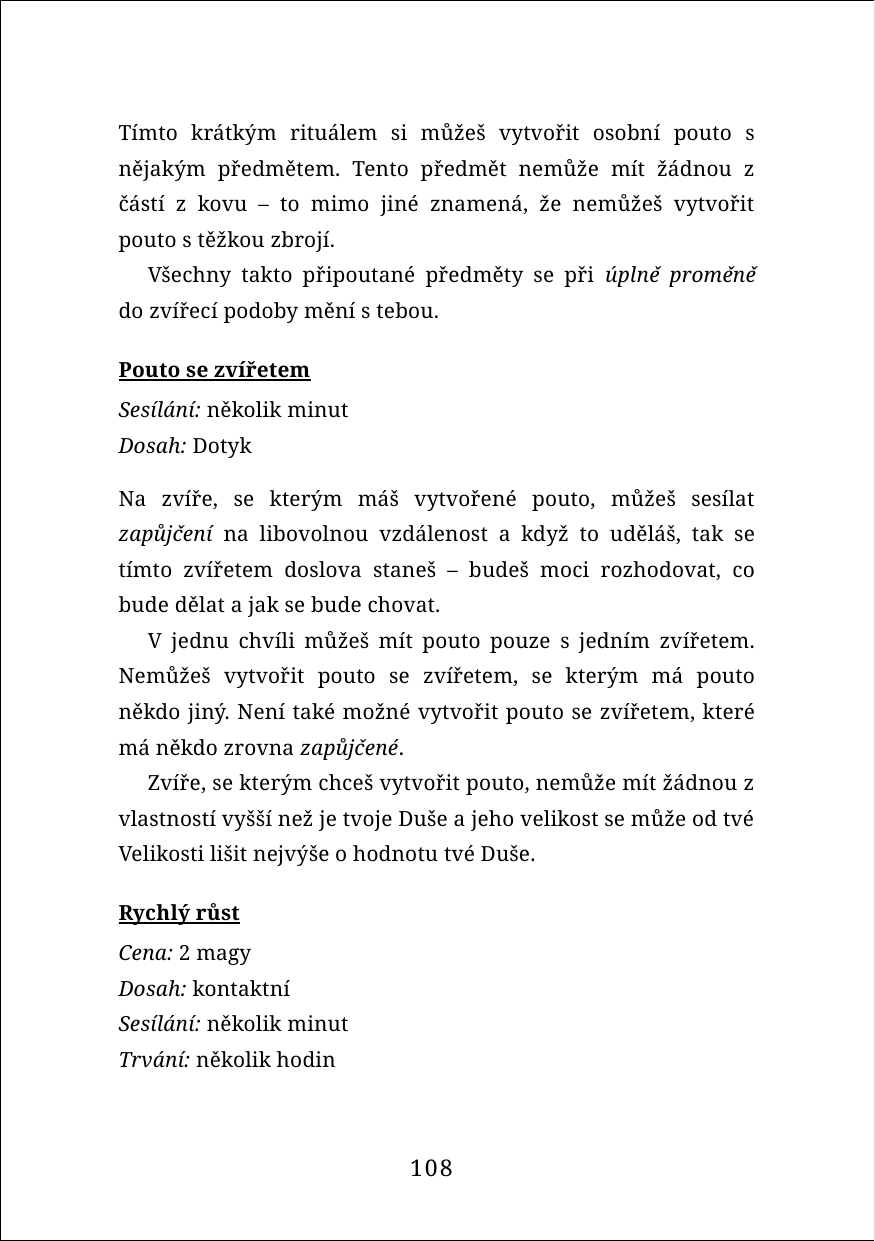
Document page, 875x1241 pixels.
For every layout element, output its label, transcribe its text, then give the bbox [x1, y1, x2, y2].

text Cena: 2 magy Dosah: kontaktní Sesílání: několik minut Trvání: několik hodin [118, 938, 756, 1073]
text Tímto krátkým rituálem si můžeš vytvořit osobní pouto s nějakým předmětem. Tento předmět nemůže mít žádnou z částí z kovu – to mimo jiné znamená, že nemůžeš vytvořit pouto s těžkou zbrojí. Všechny takto připoutané předměty se při úplně proměně do zvířecí podoby mění s tebou. [118, 118, 756, 324]
text Sesílání: několik minut Dosah: Dotyk [118, 395, 756, 459]
subtitle Pouto se zvířetem [118, 355, 756, 383]
subtitle Rychlý růst [118, 898, 756, 927]
text Na zvíře, se kterým máš vytvořené pouto, můžeš sesílat zapůjčení na libovolnou vzdálenost a když to uděláš, tak se tímto zvířetem doslova staneš – budeš moci rozhodovat, co bude dělat a jak se bude chovat. V jednu chvíli můžeš mít pouto pouze s jedním zvířetem. Nemůžeš vytvořit pouto se zvířetem, se kterým má pouto někdo jiný. Není také možné vytvořit pouto se zvířetem, které má někdo zrovna zapůjčené. Zvíře, se kterým chceš vytvořit pouto, nemůže mít žádnou z vlastností vyšší než je tvoje Duše a jeho velikost se může od tvé Velikosti lišit nejvýše o hodnotu tvé Duše. [118, 484, 756, 868]
